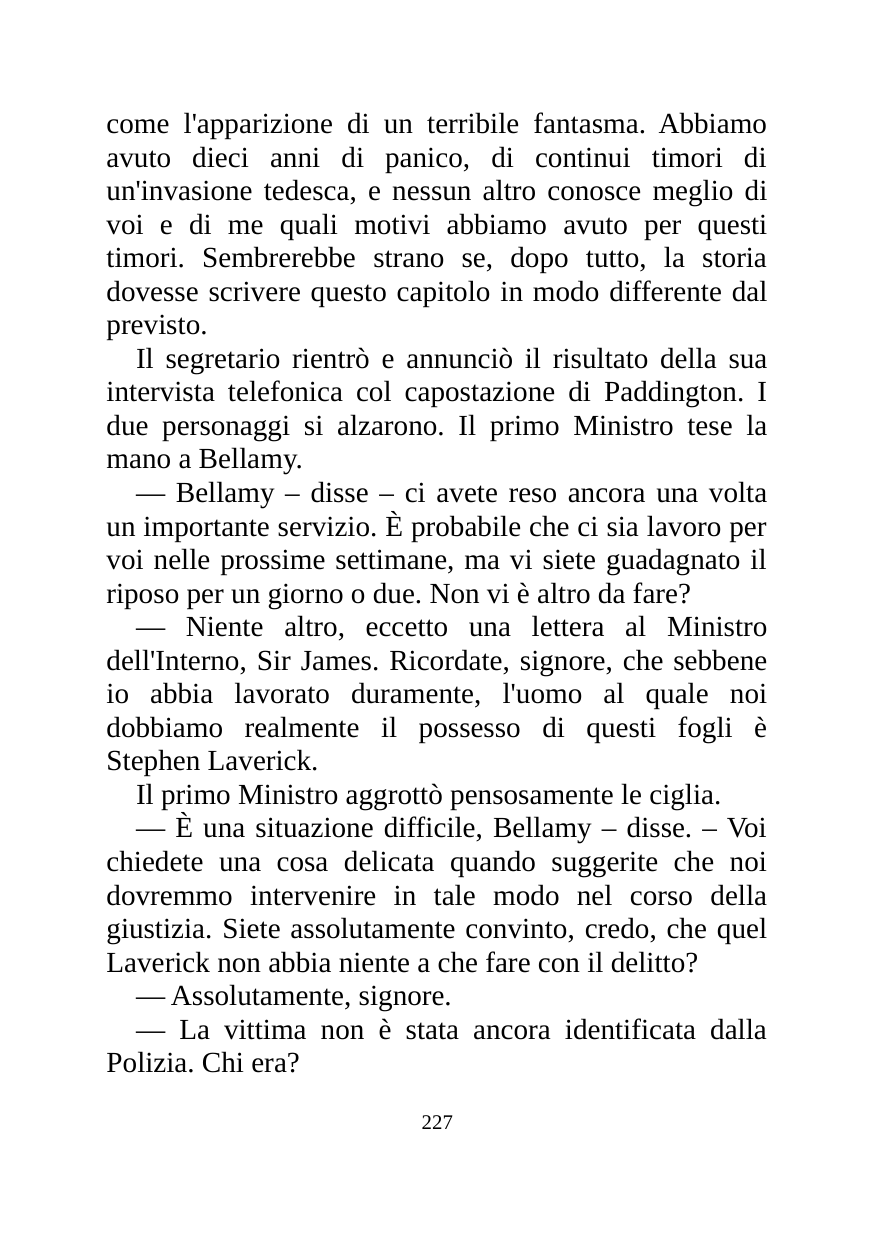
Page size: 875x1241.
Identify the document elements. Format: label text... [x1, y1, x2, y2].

text — È una situazione difficile, Bellamy – disse. – Voi chiedete una cosa delicata quando suggerite che noi dovremmo intervenire in tale modo nel corso della giustizia. Siete assolutamente convinto, credo, che quel Laverick non abbia niente a che fare con il delitto? [106, 811, 768, 978]
text — Bellamy – disse – ci avete reso ancora una volta un importante servizio. È probabile che ci sia lavoro per voi nelle prossime settimane, ma vi siete guadagnato il riposo per un giorno o due. Non vi è altro da fare? [106, 475, 768, 609]
text — Assolutamente, signore. [106, 978, 768, 1012]
text come l'apparizione di un terribile fantasma. Abbiamo avuto dieci anni di panico, di continui timori di un'invasione tedesca, e nessun altro conosce meglio di voi e di me quali motivi abbiamo avuto per questi timori. Sembrerebbe strano se, dopo tutto, la storia dovesse scrivere questo capitolo in modo differente dal previsto. [106, 106, 768, 341]
text — Niente altro, eccetto una lettera al Ministro dell'Interno, Sir James. Ricordate, signore, che sebbene io abbia lavorato duramente, l'uomo al quale noi dobbiamo realmente il possesso di questi fogli è Stephen Laverick. [106, 609, 768, 777]
text Il primo Ministro aggrottò pensosamente le ciglia. [106, 777, 768, 811]
text — La vittima non è stata ancora identificata dalla Polizia. Chi era? [106, 1012, 768, 1079]
text Il segretario rientrò e annunciò il risultato della sua intervista telefonica col capostazione di Paddington. I due personaggi si alzarono. Il primo Ministro tese la mano a Bellamy. [106, 341, 768, 475]
